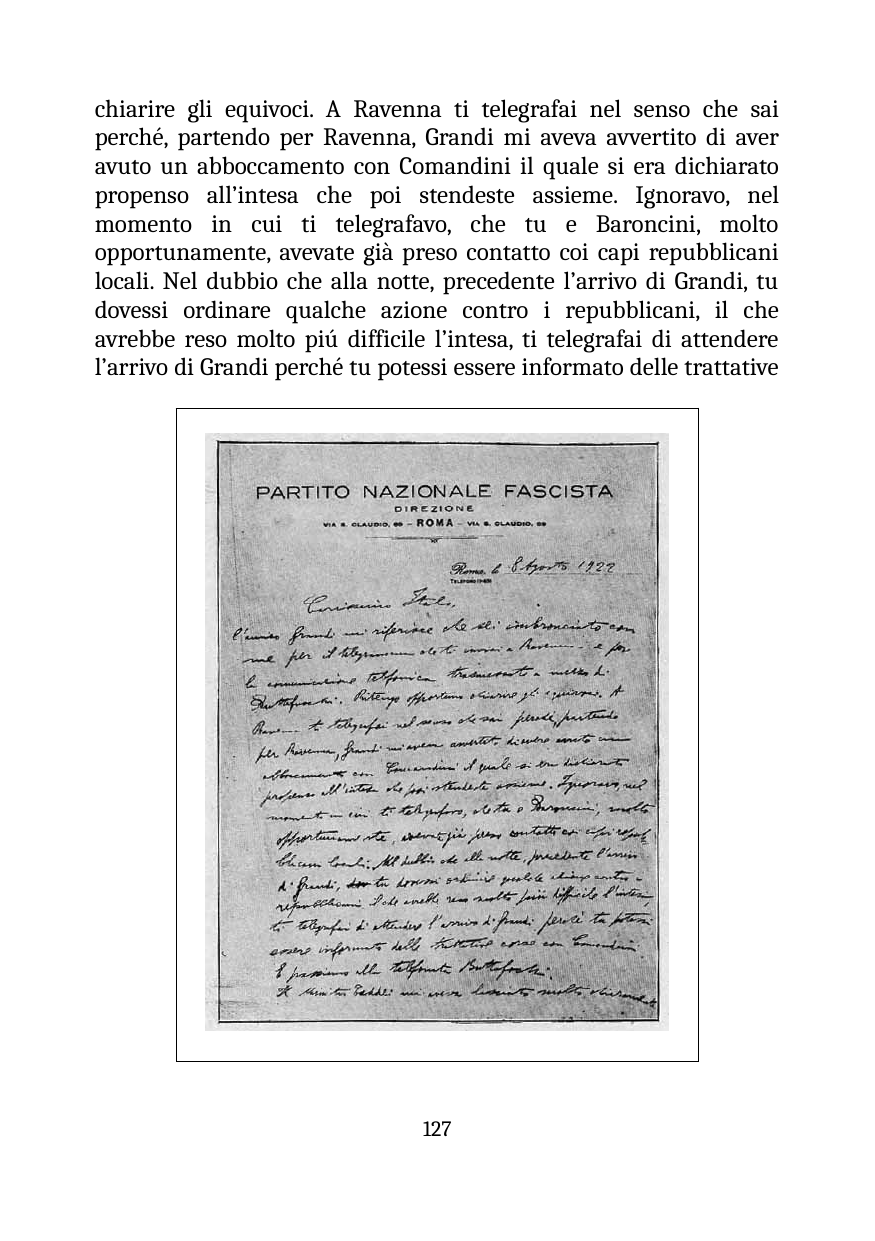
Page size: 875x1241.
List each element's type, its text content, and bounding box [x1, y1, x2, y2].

text chiarire gli equivoci. A Ravenna ti telegrafai nel senso che sai perché, partendo per Ravenna, Grandi mi aveva avvertito di aver avuto un abboccamento con Comandini il quale si era dichiarato propenso all’intesa che poi stendeste assieme. Ignoravo, nel momento in cui ti telegrafavo, che tu e Baroncini, molto opportunamente, avevate già preso contatto coi capi repubblicani locali. Nel dubbio che alla notte, precedente l’arrivo di Grandi, tu dovessi ordinare qualche azione contro i repubblicani, il che avrebbe reso molto piú difficile l’intesa, ti telegrafai di attendere l’arrivo di Grandi perché tu potessi essere informato delle trattative [94, 94, 779, 382]
picture [205, 433, 669, 1031]
